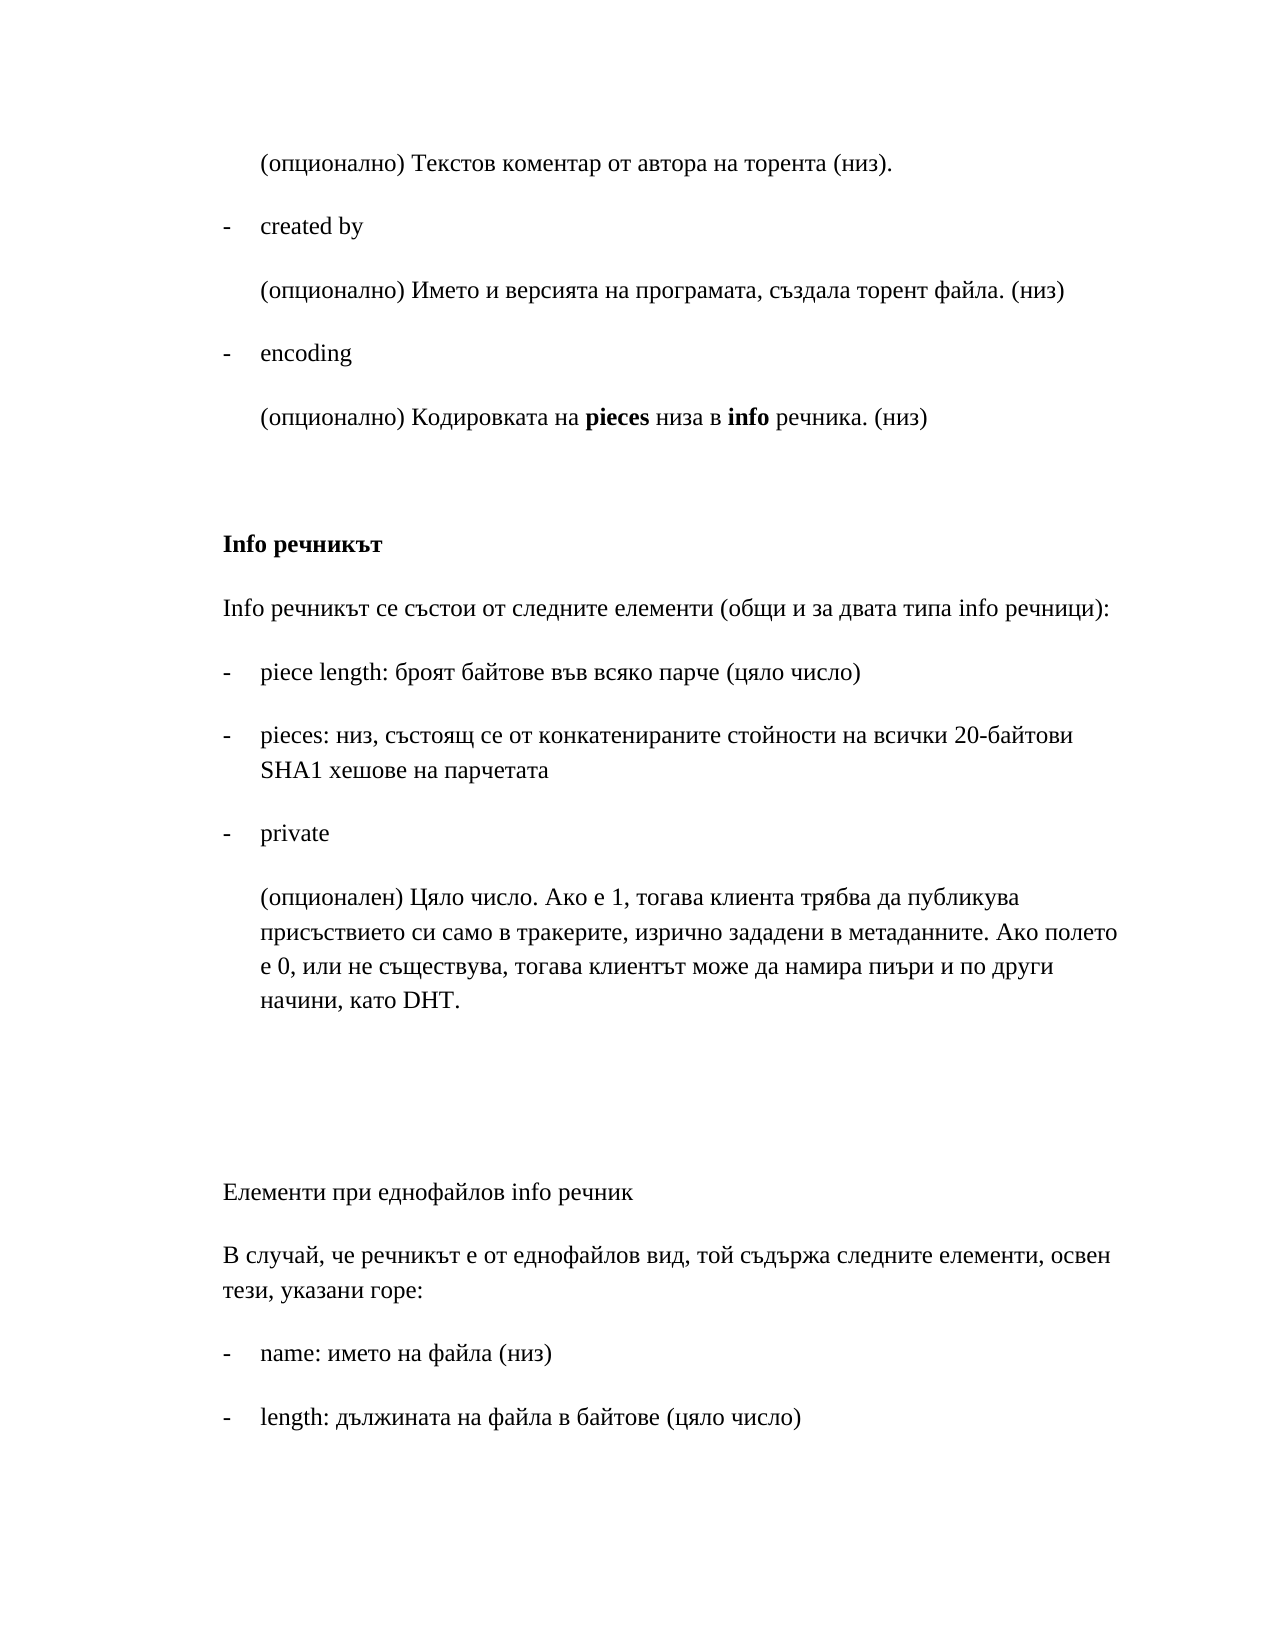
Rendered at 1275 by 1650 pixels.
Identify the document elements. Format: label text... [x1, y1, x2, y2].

text (опционален) Цяло число. Ако е 1, тогава клиента трябва да публикува присъствието си само в тракерите, изрично зададени в метаданните. Ако полето е 0, или не съществува, тогава клиентът може да намира пиъри и по други начини, като DHT. [260, 882, 1127, 1014]
list length: дължината на файла в байтове (цяло число) [223, 1402, 1127, 1431]
text (опционално) Името и версията на програмата, създала торент файла. (низ) [260, 275, 1127, 304]
text Info речникът [148, 529, 1127, 558]
list name: името на файла (низ) [223, 1338, 1127, 1367]
list private [223, 818, 1127, 847]
list piece length: броят байтове във всяко парче (цяло число) [223, 657, 1127, 686]
list created by [223, 211, 1127, 240]
text Елементи при еднофайлов info речник [148, 1177, 1127, 1205]
text В случай, че речникът е от еднофайлов вид, той съдържа следните елементи, освен тези, указани горе: [223, 1240, 1127, 1303]
text (опционално) Кодировката на pieces низа в info речника. (низ) [260, 402, 1127, 431]
list pieces: низ, състоящ се от конкатенираните стойности на всички 20-байтови SHA1 хешове на парчетата [223, 720, 1127, 784]
list encoding [223, 338, 1127, 367]
text (опционално) Текстов коментар от автора на торента (низ). [260, 148, 1127, 176]
text Info речникът се състои от следните елементи (общи и за двата типа info речници): [148, 593, 1127, 622]
